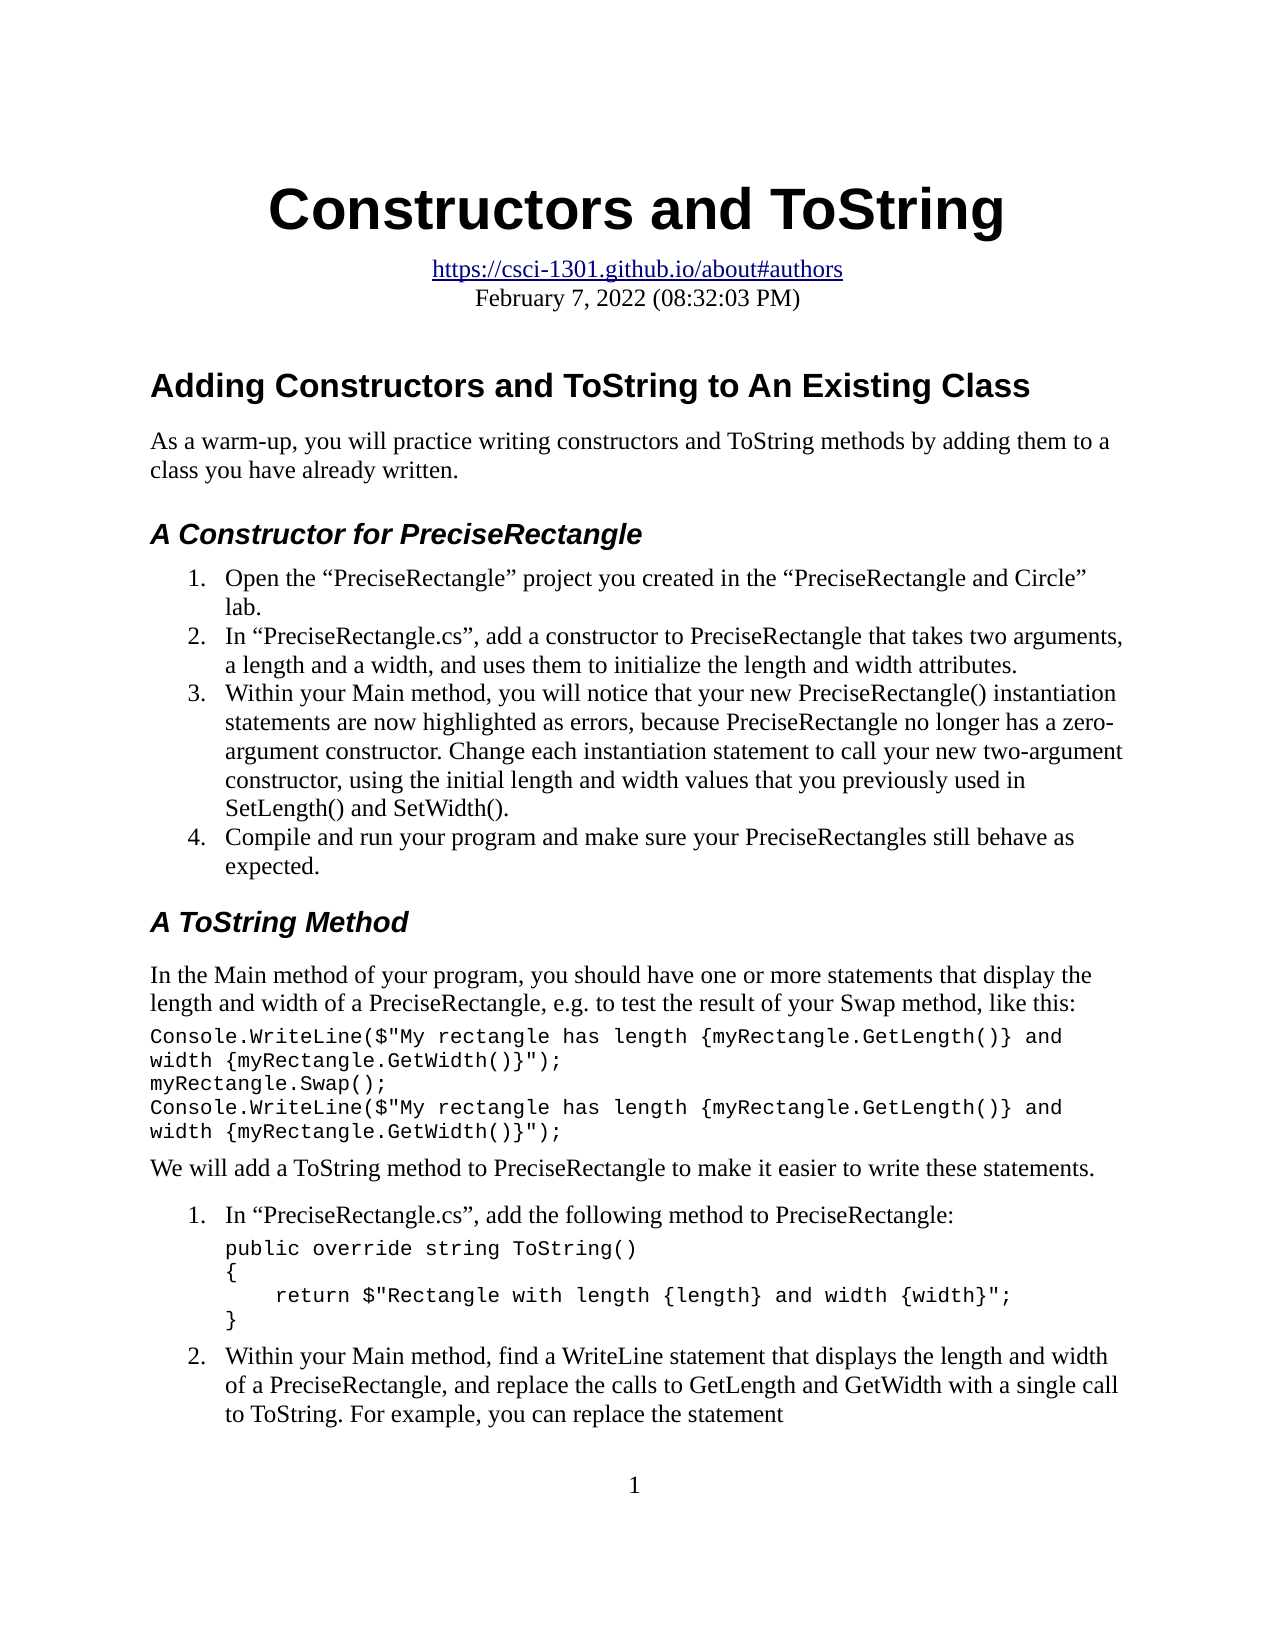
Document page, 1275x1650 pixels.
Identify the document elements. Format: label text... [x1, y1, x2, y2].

text In the Main method of your program, you should have one or more statements that display the length and width of a PreciseRectangle, e.g. to test the result of your Swap method, like this: [150, 960, 1125, 1017]
list Open the “PreciseRectangle” project you created in the “PreciseRectangle and Circle” lab. [187, 563, 1125, 621]
list return $"Rectangle with length {length} and width {width}"; [187, 1285, 1125, 1309]
list In “PreciseRectangle.cs”, add the following method to PreciseRectangle: [187, 1200, 1125, 1229]
list { [187, 1261, 1125, 1285]
text myRectangle.Swap(); [150, 1073, 1125, 1097]
list Within your Main method, you will notice that your new PreciseRectangle() instantiation statements are now highlighted as errors, because PreciseRectangle no longer has a zero-argument constructor. Change each instantiation statement to call your new two-argument constructor, using the initial length and width values that you previously used in SetLength() and SetWidth(). [187, 678, 1125, 822]
list In “PreciseRectangle.cs”, add a constructor to PreciseRectangle that takes two arguments, a length and a width, and uses them to initialize the length and width attributes. [187, 621, 1125, 678]
text https://csci-1301.github.io/about#authors [150, 254, 1125, 283]
text February 7, 2022 (08:32:03 PM) [150, 283, 1125, 312]
list public override string ToString() [187, 1238, 1125, 1261]
text As a warm-up, you will practice writing constructors and ToString methods by adding them to a class you have already written. [150, 426, 1125, 483]
text We will add a ToString method to PreciseRectangle to make it easier to write these statements. [150, 1153, 1125, 1182]
text Console.WriteLine($"My rectangle has length {myRectangle.GetLength()} and width {myRectangle.GetWidth()}"); [150, 1026, 1125, 1073]
list Within your Main method, find a WriteLine statement that displays the length and width of a PreciseRectangle, and replace the calls to GetLength and GetWidth with a single call to ToString. For example, you can replace the statement [187, 1341, 1125, 1427]
list } [187, 1309, 1125, 1332]
subtitle Adding Constructors and ToString to An Existing Class [150, 366, 1125, 404]
subtitle A ToString Method [150, 905, 1125, 938]
text Console.WriteLine($"My rectangle has length {myRectangle.GetLength()} and width {myRectangle.GetWidth()}"); [150, 1097, 1125, 1144]
list Compile and run your program and make sure your PreciseRectangles still behave as expected. [187, 822, 1125, 880]
title Constructors and ToString [150, 175, 1125, 242]
subtitle A Constructor for PreciseRectangle [150, 517, 1125, 551]
